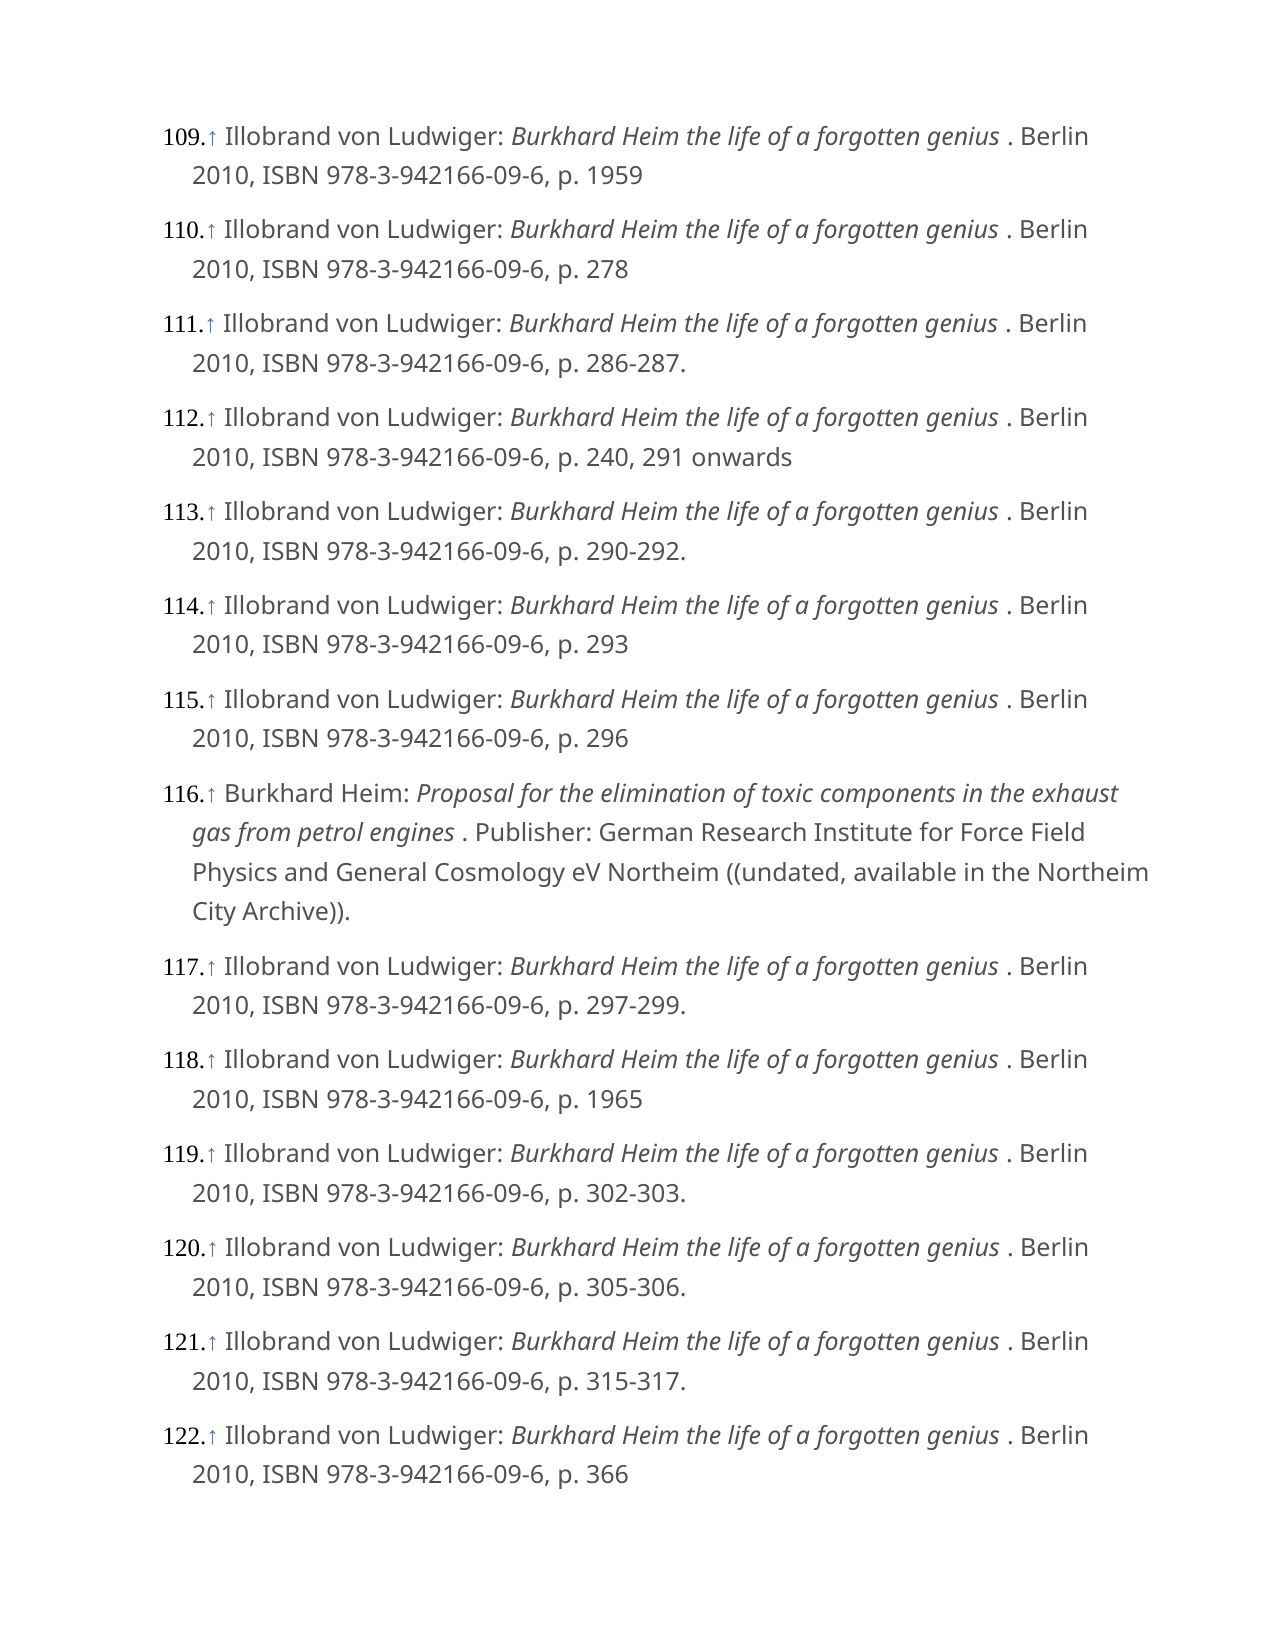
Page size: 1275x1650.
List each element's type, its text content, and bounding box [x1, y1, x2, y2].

list ↑ Burkhard Heim: Proposal for the elimination of toxic components in the exhaust gas from petrol engines . Publisher: German Research Institute for Force Field Physics and General Cosmology eV Northeim ((undated, available in the Northeim City Archive)). [162, 776, 1157, 927]
list ↑ Illobrand von Ludwiger: Burkhard Heim the life of a forgotten genius . Berlin 2010, ISBN 978-3-942166-09-6, p. 1965 [162, 1042, 1157, 1115]
list ↑ Illobrand von Ludwiger: Burkhard Heim the life of a forgotten genius . Berlin 2010, ISBN 978-3-942166-09-6, p. 315-317. [162, 1324, 1157, 1397]
list ↑ Illobrand von Ludwiger: Burkhard Heim the life of a forgotten genius . Berlin 2010, ISBN 978-3-942166-09-6, p. 286-287. [162, 306, 1157, 379]
list ↑ Illobrand von Ludwiger: Burkhard Heim the life of a forgotten genius . Berlin 2010, ISBN 978-3-942166-09-6, p. 302-303. [162, 1136, 1157, 1209]
list ↑ Illobrand von Ludwiger: Burkhard Heim the life of a forgotten genius . Berlin 2010, ISBN 978-3-942166-09-6, p. 297-299. [162, 948, 1157, 1021]
list ↑ Illobrand von Ludwiger: Burkhard Heim the life of a forgotten genius . Berlin 2010, ISBN 978-3-942166-09-6, p. 296 [162, 682, 1157, 755]
list ↑ Illobrand von Ludwiger: Burkhard Heim the life of a forgotten genius . Berlin 2010, ISBN 978-3-942166-09-6, p. 278 [162, 212, 1157, 285]
list ↑ Illobrand von Ludwiger: Burkhard Heim the life of a forgotten genius . Berlin 2010, ISBN 978-3-942166-09-6, p. 290-292. [162, 494, 1157, 567]
list ↑ Illobrand von Ludwiger: Burkhard Heim the life of a forgotten genius . Berlin 2010, ISBN 978-3-942166-09-6, p. 1959 [162, 118, 1157, 191]
list ↑ Illobrand von Ludwiger: Burkhard Heim the life of a forgotten genius . Berlin 2010, ISBN 978-3-942166-09-6, p. 305-306. [162, 1230, 1157, 1303]
list ↑ Illobrand von Ludwiger: Burkhard Heim the life of a forgotten genius . Berlin 2010, ISBN 978-3-942166-09-6, p. 366 [162, 1418, 1157, 1491]
list ↑ Illobrand von Ludwiger: Burkhard Heim the life of a forgotten genius . Berlin 2010, ISBN 978-3-942166-09-6, p. 240, 291 onwards [162, 400, 1157, 473]
list ↑ Illobrand von Ludwiger: Burkhard Heim the life of a forgotten genius . Berlin 2010, ISBN 978-3-942166-09-6, p. 293 [162, 588, 1157, 661]
